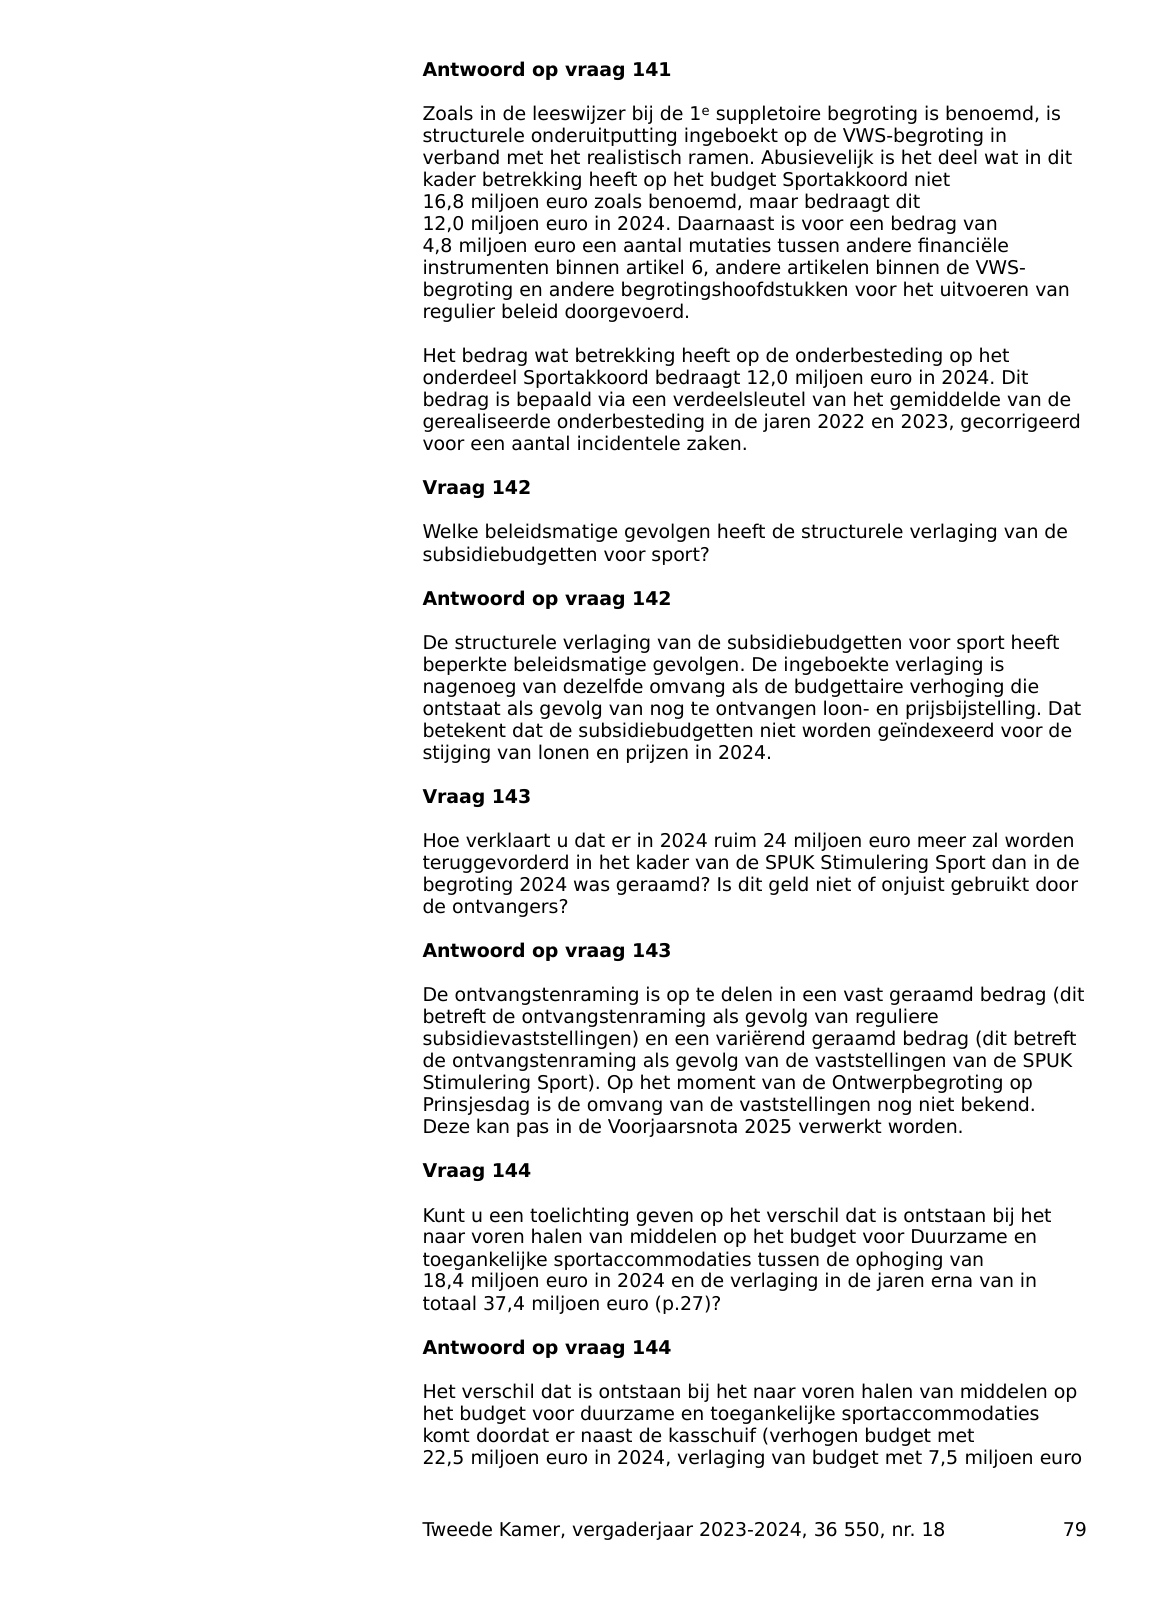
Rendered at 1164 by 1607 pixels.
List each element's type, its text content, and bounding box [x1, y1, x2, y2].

text Welke beleidsmatige gevolgen heeft de structurele verlaging van de subsidiebudgetten voor sport? [422, 521, 1087, 565]
text Hoe verklaart u dat er in 2024 ruim 24 miljoen euro meer zal worden teruggevorderd in het kader van de SPUK Stimulering Sport dan in de begroting 2024 was geraamd? Is dit geld niet of onjuist gebruikt door de ontvangers? [422, 830, 1087, 918]
subtitle Antwoord op vraag 144 [422, 1337, 1087, 1358]
subtitle Antwoord op vraag 142 [422, 588, 1087, 609]
subtitle Antwoord op vraag 143 [422, 940, 1087, 962]
subtitle Vraag 144 [422, 1160, 1087, 1182]
text De structurele verlaging van de subsidiebudgetten voor sport heeft beperkte beleidsmatige gevolgen. De ingeboekte verlaging is nagenoeg van dezelfde omvang als de budgettaire verhoging die ontstaat als gevolg van nog te ontvangen loon- en prijsbijstelling. Dat betekent dat de subsidiebudgetten niet worden geïndexeerd voor de stijging van lonen en prijzen in 2024. [422, 632, 1087, 764]
subtitle Vraag 142 [422, 477, 1087, 499]
text De ontvangstenraming is op te delen in een vast geraamd bedrag (dit betreft de ontvangstenraming als gevolg van reguliere subsidievaststellingen) en een variërend geraamd bedrag (dit betreft de ontvangstenraming als gevolg van de vaststellingen van de SPUK Stimulering Sport). Op het moment van de Ontwerpbegroting op Prinsjesdag is de omvang van de vaststellingen nog niet bekend. Deze kan pas in de Voorjaarsnota 2025 verwerkt worden. [422, 984, 1087, 1138]
text Zoals in de leeswijzer bij de 1e suppletoire begroting is benoemd, is structurele onderuitputting ingeboekt op de VWS-begroting in verband met het realistisch ramen. Abusievelijk is het deel wat in dit kader betrekking heeft op het budget Sportakkoord niet 16,8 miljoen euro zoals benoemd, maar bedraagt dit 12,0 miljoen euro in 2024. Daarnaast is voor een bedrag van 4,8 miljoen euro een aantal mutaties tussen andere financiële instrumenten binnen artikel 6, andere artikelen binnen de VWS-begroting en andere begrotingshoofdstukken voor het uitvoeren van regulier beleid doorgevoerd. [422, 103, 1087, 323]
text Kunt u een toelichting geven op het verschil dat is ontstaan bij het naar voren halen van middelen op het budget voor Duurzame en toegankelijke sportaccommodaties tussen de ophoging van 18,4 miljoen euro in 2024 en de verlaging in de jaren erna van in totaal 37,4 miljoen euro (p.27)? [422, 1204, 1087, 1314]
text Het bedrag wat betrekking heeft op de onderbesteding op het onderdeel Sportakkoord bedraagt 12,0 miljoen euro in 2024. Dit bedrag is bepaald via een verdeelsleutel van het gemiddelde van de gerealiseerde onderbesteding in de jaren 2022 en 2023, gecorrigeerd voor een aantal incidentele zaken. [422, 345, 1087, 455]
subtitle Vraag 143 [422, 786, 1087, 808]
subtitle Antwoord op vraag 141 [422, 59, 1087, 81]
text Het verschil dat is ontstaan bij het naar voren halen van middelen op het budget voor duurzame en toegankelijke sportaccommodaties komt doordat er naast de kasschuif (verhogen budget met 22,5 miljoen euro in 2024, verlaging van budget met 7,5 miljoen euro [422, 1381, 1087, 1469]
